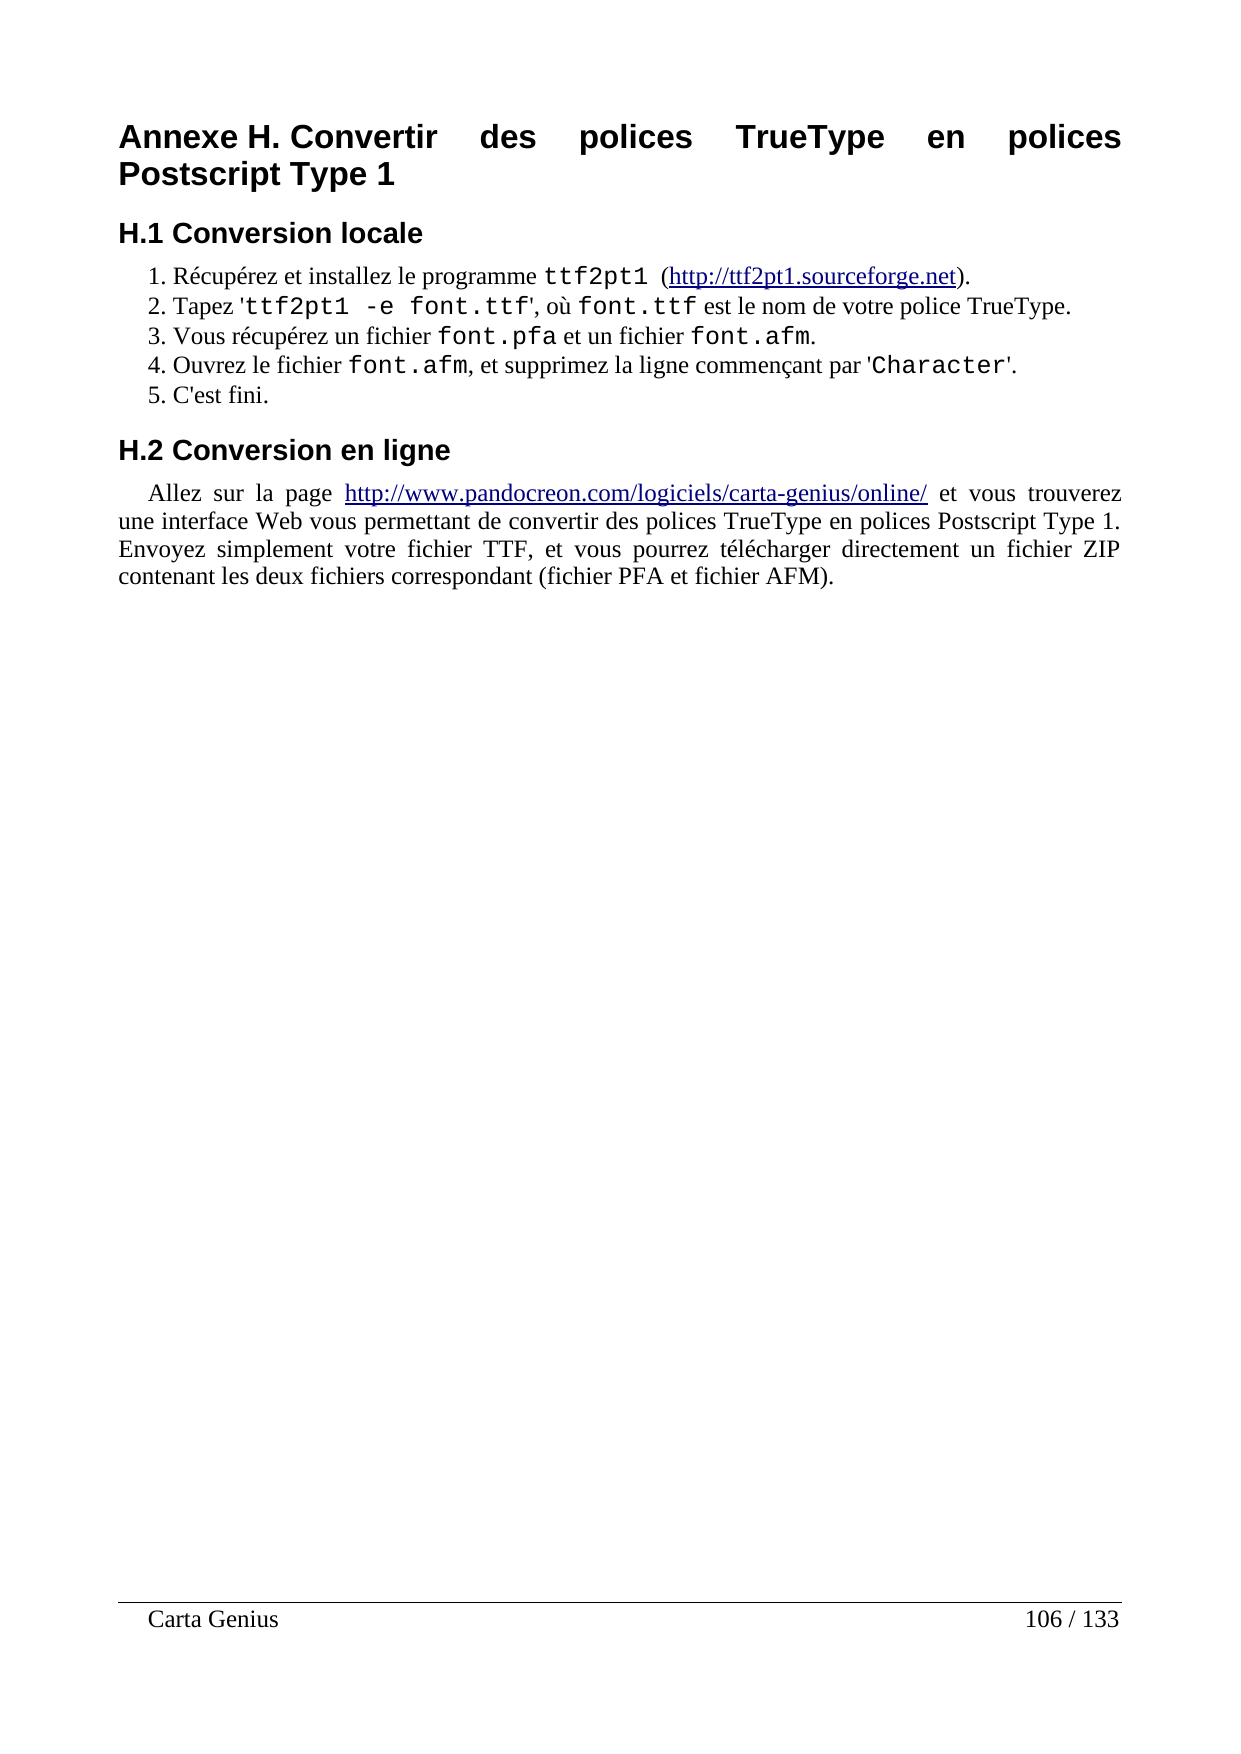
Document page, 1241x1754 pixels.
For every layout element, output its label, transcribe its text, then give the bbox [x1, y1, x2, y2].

subtitle H.2 Conversion en ligne [118, 434, 1122, 467]
text 4. Ouvrez le fichier font.afm, et supprimez la ligne commençant par 'Character'. [118, 352, 1122, 381]
text 1. Récupérez et installez le programme ttf2pt1 (http://ttf2pt1.sourceforge.net). [118, 262, 1122, 292]
subtitle H.1 Conversion locale [118, 217, 1122, 250]
text 3. Vous récupérez un fichier font.pfa et un fichier font.afm. [118, 322, 1122, 352]
text Allez sur la page http://www.pandocreon.com/logiciels/carta-genius/online/ et vous trouverez une interface Web vous permettant de convertir des polices TrueType en polices Postscript Type 1. Envoyez simplement votre fichier TTF, et vous pourrez télécharger directement un fichier ZIP contenant les deux fichiers correspondant (fichier PFA et fichier AFM). [118, 479, 1122, 590]
subtitle Convertir des polices TrueType en polices Postscript Type 1 [118, 118, 1122, 192]
text 5. C'est fini. [118, 381, 1122, 409]
text 2. Tapez 'ttf2pt1 -e font.ttf', où font.ttf est le nom de votre police TrueType. [118, 292, 1122, 322]
